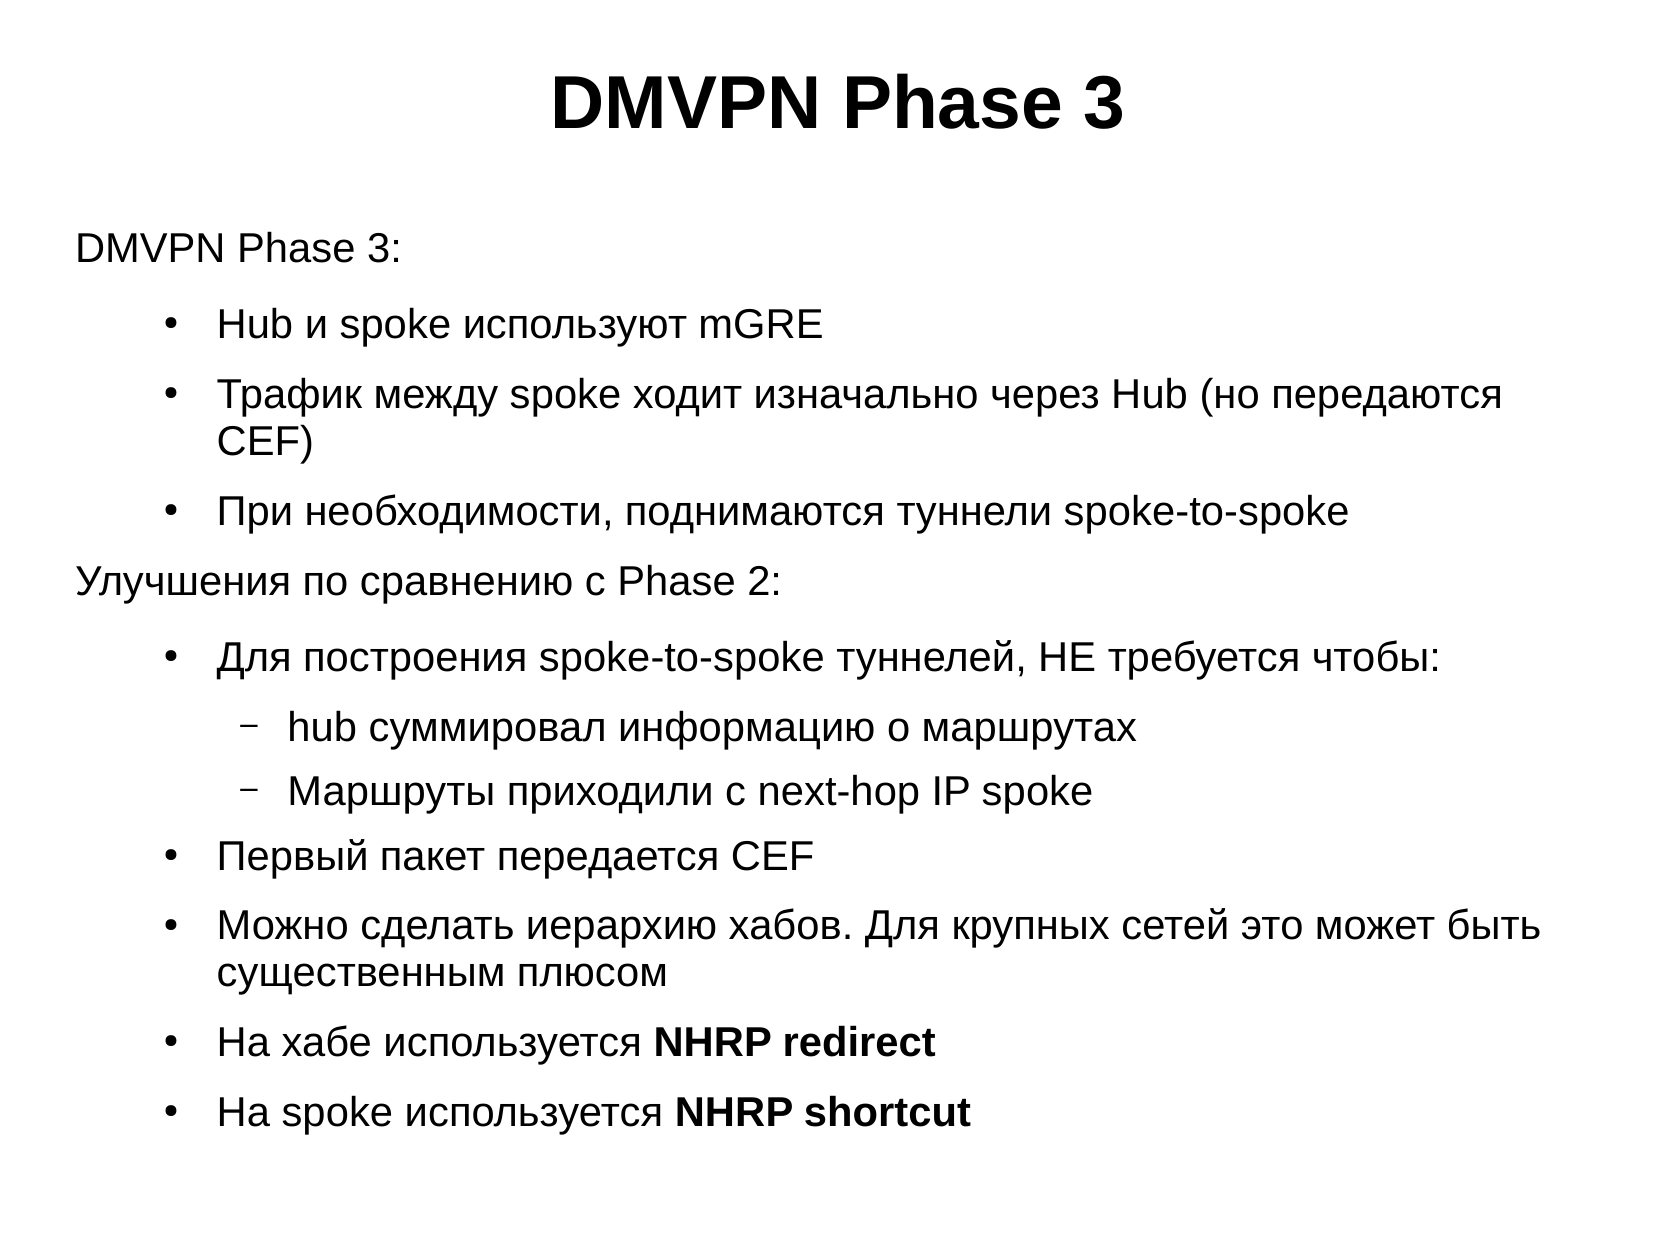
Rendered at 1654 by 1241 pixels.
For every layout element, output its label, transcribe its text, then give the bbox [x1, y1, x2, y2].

text_box DMVPN Phase 3 [64, 37, 1613, 151]
list DMVPN Phase 3: Hub и spoke используют mGRE Трафик между spoke ходит изначально через Hub (но передаются CEF) При необходимости, поднимаются туннели spoke-to-spoke Улучшения по сравнению с Phase 2: Для построения spoke-to-spoke туннелей, НЕ требуется чтобы: hub суммировал информацию о маршрутах Маршруты приходили с next-hop IP spoke Первый пакет передается CEF Можно сделать иерархию хабов. Для крупных сетей это может быть существенным плюсом На хабе используется NHRP redirect На spoke используется NHRP shortcut [75, 225, 1576, 1136]
